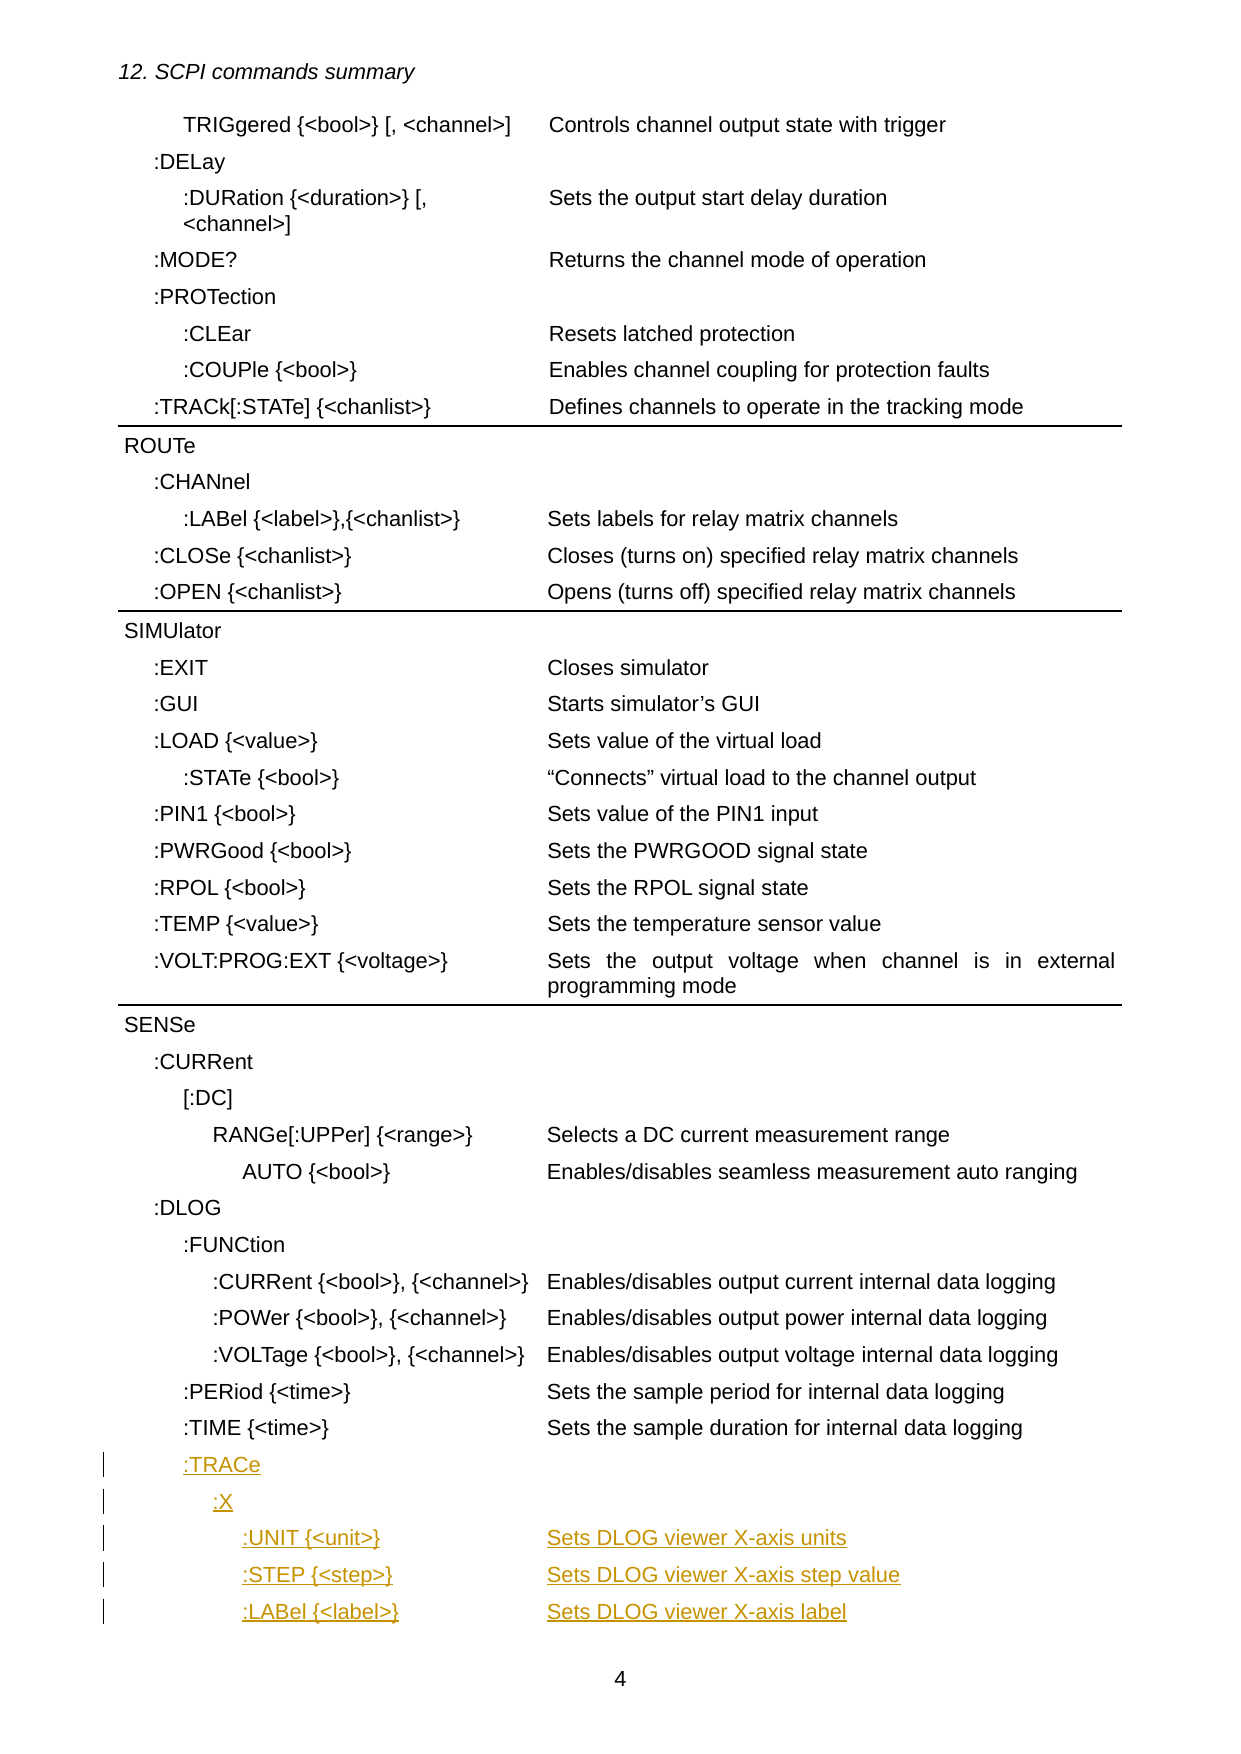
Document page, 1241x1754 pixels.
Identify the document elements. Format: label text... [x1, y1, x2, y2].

table_cell :CHANnel [118, 464, 541, 500]
table_cell Sets DLOG viewer X-axis label [541, 1593, 1122, 1629]
table_cell [:DC] [118, 1080, 541, 1116]
table_header [541, 1006, 1122, 1043]
table_cell [541, 1483, 1122, 1519]
table_cell “Connects” virtual load to the channel output [541, 759, 1122, 796]
table_cell :TIME {<time>} [118, 1410, 541, 1446]
table_cell [541, 1446, 1122, 1483]
table_cell Sets the sample duration for internal data logging [541, 1410, 1122, 1446]
table_cell [541, 1080, 1122, 1116]
table_cell :OPEN {<chanlist>} [118, 574, 541, 610]
table_cell :RPOL {<bool>} [118, 869, 541, 906]
table_cell :POWer {<bool>}, {<channel>} [118, 1300, 541, 1336]
table_cell :CURRent [118, 1043, 541, 1079]
table_cell :STEP {<step>} [118, 1556, 541, 1593]
table_cell AUTO {<bool>} [118, 1153, 541, 1189]
table_cell [541, 464, 1122, 500]
table_cell :PWRGood {<bool>} [118, 832, 541, 869]
table_cell :PERiod {<time>} [118, 1373, 541, 1409]
table_cell Sets the RPOL signal state [541, 869, 1122, 906]
table_cell TRIGgered {<bool>} [, <channel>] [118, 106, 543, 143]
table_cell Sets DLOG viewer X-axis units [541, 1520, 1122, 1556]
table_cell :EXIT [118, 649, 541, 686]
table_cell Defines channels to operate in the tracking mode [543, 388, 1122, 425]
table_cell :MODE? [118, 241, 543, 278]
table_cell Sets DLOG viewer X-axis step value [541, 1556, 1122, 1593]
table_cell [543, 143, 1122, 179]
table_cell :DLOG [118, 1190, 541, 1226]
table_cell Sets the temperature sensor value [541, 906, 1122, 942]
table_cell :LABel {<label>},{<chanlist>} [118, 500, 541, 537]
table_cell :LOAD {<value>} [118, 722, 541, 759]
table_cell :CLEar [118, 315, 543, 351]
table_cell :DURation {<duration>} [, <channel>] [118, 180, 543, 241]
table_cell Sets the sample period for internal data logging [541, 1373, 1122, 1409]
table_cell Sets labels for relay matrix channels [541, 500, 1122, 537]
table_cell Resets latched protection [543, 315, 1122, 351]
table_header SENSe [118, 1006, 541, 1043]
table_cell [541, 1190, 1122, 1226]
table_cell Enables/disables output voltage internal data logging [541, 1336, 1122, 1373]
table_header ROUTe [118, 427, 541, 463]
table_cell :VOLTage {<bool>}, {<channel>} [118, 1336, 541, 1373]
table_cell Returns the channel mode of operation [543, 241, 1122, 278]
table_cell :GUI [118, 686, 541, 722]
table_cell :TRACk[:STATe] {<chanlist>} [118, 388, 543, 425]
table_cell Closes (turns on) specified relay matrix channels [541, 537, 1122, 573]
table_cell Enables/disables seamless measurement auto ranging [541, 1153, 1122, 1189]
table_cell Sets the PWRGOOD signal state [541, 832, 1122, 869]
table_cell [541, 1226, 1122, 1263]
table_cell Enables channel coupling for protection faults [543, 351, 1122, 388]
table_cell :STATe {<bool>} [118, 759, 541, 796]
table_cell [543, 278, 1122, 315]
table_cell :UNIT {<unit>} [118, 1520, 541, 1556]
table_cell Sets value of the virtual load [541, 722, 1122, 759]
table_cell RANGe[:UPPer] {<range>} [118, 1116, 541, 1153]
table_cell :CURRent {<bool>}, {<channel>} [118, 1263, 541, 1299]
table_header [541, 427, 1122, 463]
table_cell Enables/disables output current internal data logging [541, 1263, 1122, 1299]
table_cell :COUPle {<bool>} [118, 351, 543, 388]
table_cell SIMUlator [118, 612, 541, 649]
table_cell Opens (turns off) specified relay matrix channels [541, 574, 1122, 610]
table_cell :CLOSe {<chanlist>} [118, 537, 541, 573]
table_cell Enables/disables output power internal data logging [541, 1300, 1122, 1336]
table_cell :PIN1 {<bool>} [118, 796, 541, 832]
table_cell Closes simulator [541, 649, 1122, 686]
table_cell Sets the output voltage when channel is in external programming mode [541, 942, 1122, 1004]
table_cell :TRACe [118, 1446, 541, 1483]
table_cell Controls channel output state with trigger [543, 106, 1122, 143]
table_cell :DELay [118, 143, 543, 179]
table_cell :VOLT:PROG:EXT {<voltage>} [118, 942, 541, 1004]
table_cell :FUNCtion [118, 1226, 541, 1263]
table_cell Starts simulator’s GUI [541, 686, 1122, 722]
table_cell :X [118, 1483, 541, 1519]
table_cell :PROTection [118, 278, 543, 315]
table_cell Sets the output start delay duration [543, 180, 1122, 241]
table_cell :TEMP {<value>} [118, 906, 541, 942]
table_cell [541, 612, 1122, 649]
table_cell Selects a DC current measurement range [541, 1116, 1122, 1153]
table_cell [541, 1043, 1122, 1079]
table_cell :LABel {<label>} [118, 1593, 541, 1629]
table_cell Sets value of the PIN1 input [541, 796, 1122, 832]
